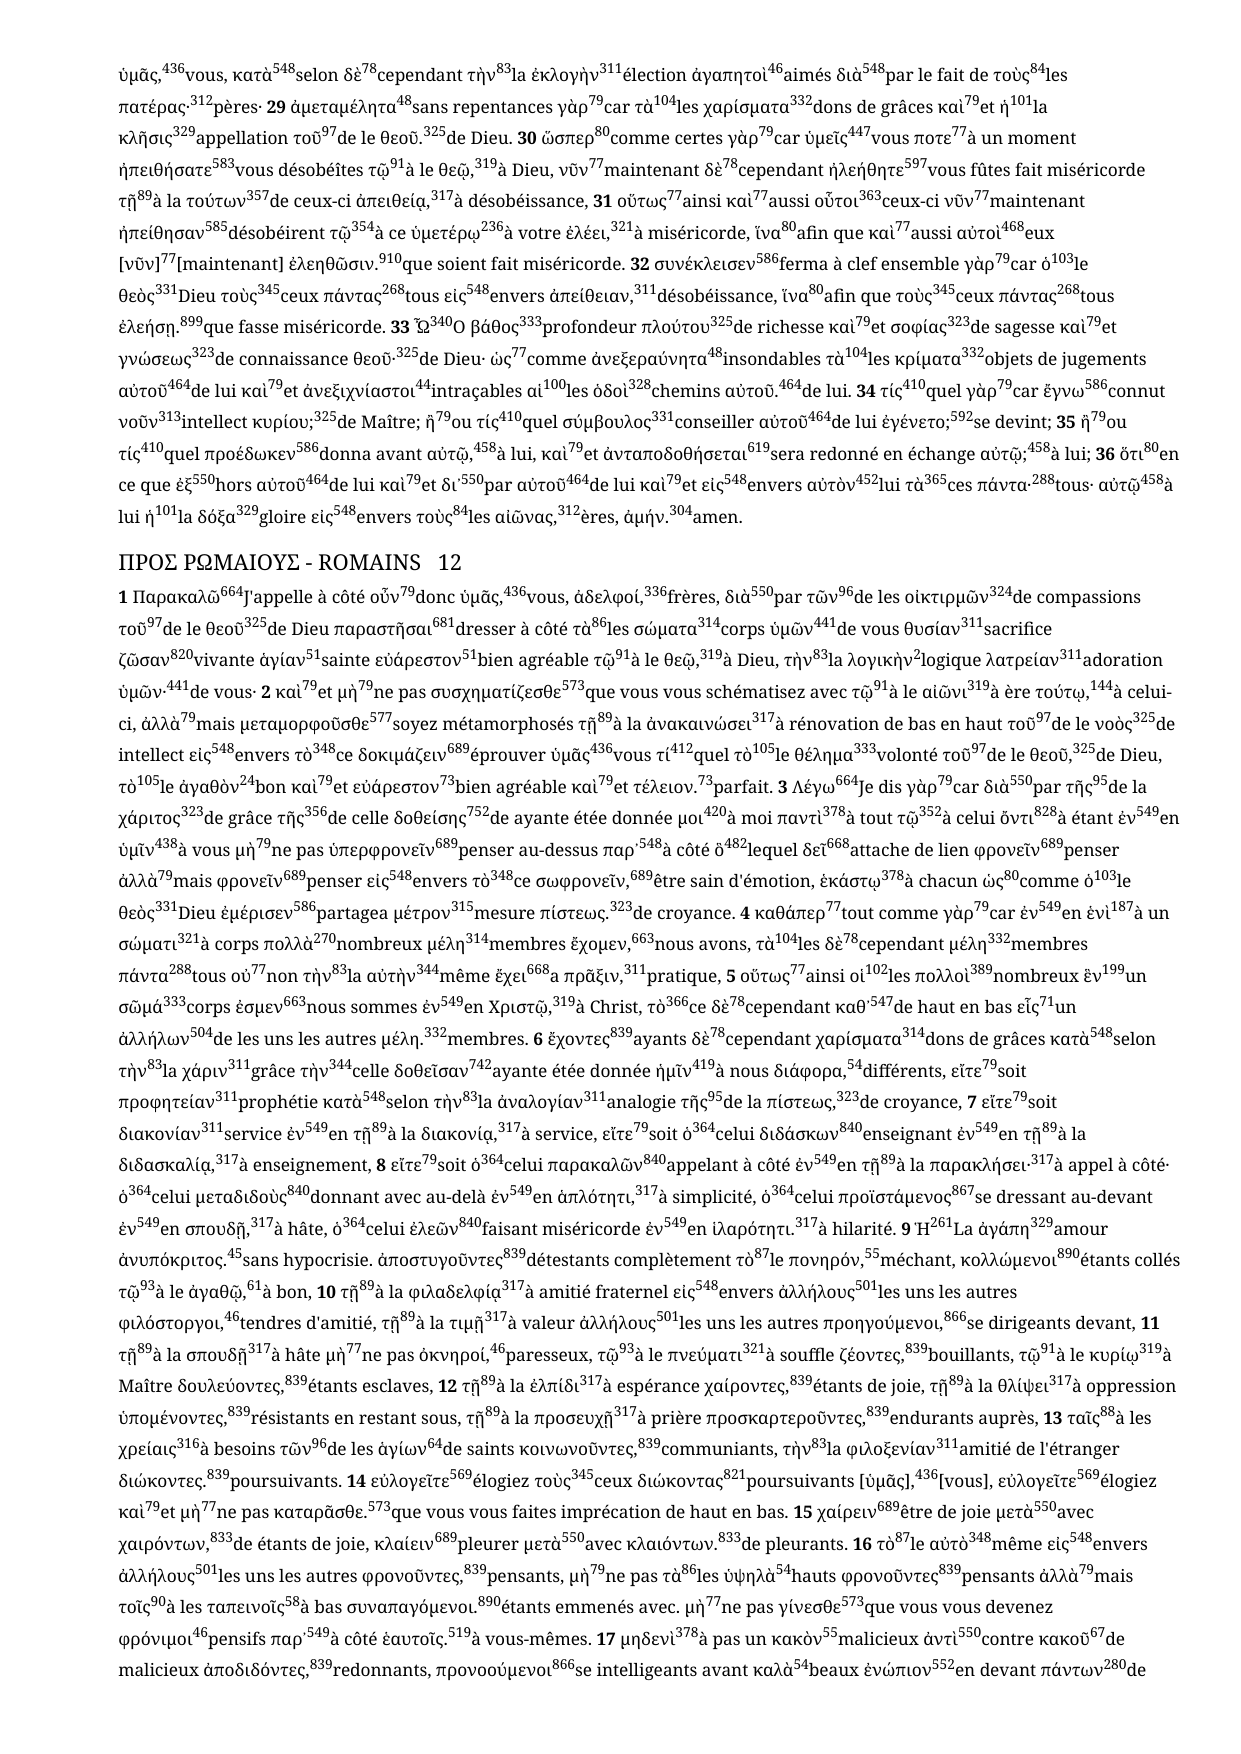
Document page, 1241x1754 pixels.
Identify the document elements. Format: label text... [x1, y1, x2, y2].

text ΠΡΟΣ ΡΩΜΑΙΟΥΣ - ROMAINS 12 [118, 547, 1181, 577]
text 1 Παρακαλῶ664J'appelle à côté οὖν79donc ὑμᾶς,436vous, ἀδελφοί,336frères, διὰ550par τῶν96de les οἰκτιρμῶν324de compassions τοῦ97de le θεοῦ325de Dieu παραστῆσαι681dresser à côté τὰ86les σώματα314corps ὑμῶν441de vous θυσίαν311sacrifice ζῶσαν820vivante ἁγίαν51sainte εὐάρεστον51bien agréable τῷ91à le θεῷ,319à Dieu, τὴν83la λογικὴν2logique λατρείαν311adoration ὑμῶν·441de vous· 2 καὶ79et μὴ79ne pas συσχηματίζεσθε573que vous vous schématisez avec τῷ91à le αἰῶνι319à ère τούτῳ,144à celui-ci, ἀλλὰ79mais μεταμορφοῦσθε577soyez métamorphosés τῇ89à la ἀνακαινώσει317à rénovation de bas en haut τοῦ97de le νοὸς325de intellect εἰς548envers τὸ348ce δοκιμάζειν689éprouver ὑμᾶς436vous τί412quel τὸ105le θέλημα333volonté τοῦ97de le θεοῦ,325de Dieu, τὸ105le ἀγαθὸν24bon καὶ79et εὐάρεστον73bien agréable καὶ79et τέλειον.73parfait. 3 Λέγω664Je dis γὰρ79car διὰ550par τῆς95de la χάριτος323de grâce τῆς356de celle δοθείσης752de ayante étée donnée μοι420à moi παντὶ378à tout τῷ352à celui ὄντι828à étant ἐν549en ὑμῖν438à vous μὴ79ne pas ὑπερφρονεῖν689penser au-dessus παρ᾽548à côté ὃ482lequel δεῖ668attache de lien φρονεῖν689penser ἀλλὰ79mais φρονεῖν689penser εἰς548envers τὸ348ce σωφρονεῖν,689être sain d'émotion, ἑκάστῳ378à chacun ὡς80comme ὁ103le θεὸς331Dieu ἐμέρισεν586partagea μέτρον315mesure πίστεως.323de croyance. 4 καθάπερ77tout comme γὰρ79car ἐν549en ἑνὶ187à un σώματι321à corps πολλὰ270nombreux μέλη314membres ἔχομεν,663nous avons, τὰ104les δὲ78cependant μέλη332membres πάντα288tous οὐ77non τὴν83la αὐτὴν344même ἔχει668a πρᾶξιν,311pratique, 5 οὕτως77ainsi οἱ102les πολλοὶ389nombreux ἓν199un σῶμά333corps ἐσμεν663nous sommes ἐν549en Χριστῷ,319à Christ, τὸ366ce δὲ78cependant καθ᾽547de haut en bas εἷς71un ἀλλήλων504de les uns les autres μέλη.332membres. 6 ἔχοντες839ayants δὲ78cependant χαρίσματα314dons de grâces κατὰ548selon τὴν83la χάριν311grâce τὴν344celle δοθεῖσαν742ayante étée donnée ἡμῖν419à nous διάφορα,54différents, εἴτε79soit προφητείαν311prophétie κατὰ548selon τὴν83la ἀναλογίαν311analogie τῆς95de la πίστεως,323de croyance, 7 εἴτε79soit διακονίαν311service ἐν549en τῇ89à la διακονίᾳ,317à service, εἴτε79soit ὁ364celui διδάσκων840enseignant ἐν549en τῇ89à la διδασκαλίᾳ,317à enseignement, 8 εἴτε79soit ὁ364celui παρακαλῶν840appelant à côté ἐν549en τῇ89à la παρακλήσει·317à appel à côté· ὁ364celui μεταδιδοὺς840donnant avec au-delà ἐν549en ἁπλότητι,317à simplicité, ὁ364celui προϊστάμενος867se dressant au-devant ἐν549en σπουδῇ,317à hâte, ὁ364celui ἐλεῶν840faisant miséricorde ἐν549en ἱλαρότητι.317à hilarité. 9 Ἡ261La ἀγάπη329amour ἀνυπόκριτος.45sans hypocrisie. ἀποστυγοῦντες839détestants complètement τὸ87le πονηρόν,55méchant, κολλώμενοι890étants collés τῷ93à le ἀγαθῷ,61à bon, 10 τῇ89à la φιλαδελφίᾳ317à amitié fraternel εἰς548envers ἀλλήλους501les uns les autres φιλόστοργοι,46tendres d'amitié, τῇ89à la τιμῇ317à valeur ἀλλήλους501les uns les autres προηγούμενοι,866se dirigeants devant, 11 τῇ89à la σπουδῇ317à hâte μὴ77ne pas ὀκνηροί,46paresseux, τῷ93à le πνεύματι321à souffle ζέοντες,839bouillants, τῷ91à le κυρίῳ319à Maître δουλεύοντες,839étants esclaves, 12 τῇ89à la ἐλπίδι317à espérance χαίροντες,839étants de joie, τῇ89à la θλίψει317à oppression ὑπομένοντες,839résistants en restant sous, τῇ89à la προσευχῇ317à prière προσκαρτεροῦντες,839endurants auprès, 13 ταῖς88à les χρείαις316à besoins τῶν96de les ἁγίων64de saints κοινωνοῦντες,839communiants, τὴν83la φιλοξενίαν311amitié de l'étranger διώκοντες.839poursuivants. 14 εὐλογεῖτε569élogiez τοὺς345ceux διώκοντας821poursuivants [ὑμᾶς],436[vous], εὐλογεῖτε569élogiez καὶ79et μὴ77ne pas καταρᾶσθε.573que vous vous faites imprécation de haut en bas. 15 χαίρειν689être de joie μετὰ550avec χαιρόντων,833de étants de joie, κλαίειν689pleurer μετὰ550avec κλαιόντων.833de pleurants. 16 τὸ87le αὐτὸ348même εἰς548envers ἀλλήλους501les uns les autres φρονοῦντες,839pensants, μὴ79ne pas τὰ86les ὑψηλὰ54hauts φρονοῦντες839pensants ἀλλὰ79mais τοῖς90à les ταπεινοῖς58à bas συναπαγόμενοι.890étants emmenés avec. μὴ77ne pas γίνεσθε573que vous vous devenez φρόνιμοι46pensifs παρ᾽549à côté ἑαυτοῖς.519à vous-mêmes. 17 μηδενὶ378à pas un κακὸν55malicieux ἀντὶ550contre κακοῦ67de malicieux ἀποδιδόντες,839redonnants, προνοούμενοι866se intelligeants avant καλὰ54beaux ἐνώπιον552en devant πάντων280de tous ἀνθρώπων·324de êtres humains· 18 εἰ80si δυνατὸν73puissant τὸ348ce ἐξ550hors ὑμῶν,441de vous, μετὰ550avec πάντων280de tous ἀνθρώπων324de êtres humains εἰρηνεύοντες·839pacifiants· 19 μὴ79ne pas ἑαυτοὺς515vous-mêmes ἐκδικοῦντες,839vengeants, ἀγαπητοί,75aimés, ἀλλὰ79mais δότε553donnez τόπον313lieu τῇ89à la ὀργῇ,317à colère, γέγραπται654a été graphé γάρ·79car· ἐμοὶ420à moi ἐκδίκησις,329vengeance, ἐγὼ431moi ἀνταποδώσω,602je redonnerai en échange, λέγει668dit κύριος.331Maître. 20 ἀλλ᾽79mais ἐὰν80si le cas échéant πεινᾷ921que ait faim ὁ103le ἐχθρός71ennemi σου,442de toi, ψώμιζε570donne la bouchée αὐτόν·452lui· ἐὰν80si le cas échéant διψᾷ,921que ait soif, πότιζε570donne à boire αὐτόν·452lui· τοῦτο348ce-ci γὰρ79car ποιῶν840faisant ἄνθρακας312charbons πυρὸς327de feu σωρεύσεις604tu entasseras ἐπὶ548sur τὴν83la κεφαλὴν311tête αὐτοῦ.464de lui. 21 μὴ77ne pas νικῶ578sois vaincu ὑπὸ550sous τοῦ99de le κακοῦ67de malicieux ἀλλὰ79mais νίκα570vaincs ἐν549en τῷ93à le ἀγαθῷ61à bon τὸ87le κακόν.55malicieux. [118, 581, 1181, 1682]
text 1 Λέγω664Je dis οὖν,79donc, μὴ340ne pas ἀπώσατο592se poussa au loin ὁ103le θεὸς331Dieu τὸν85le λαὸν313peuple αὐτοῦ;464de lui; μὴ77ne pas γένοιτο·696que se devienne· καὶ77aussi γὰρ79car ἐγὼ431moi Ἰσραηλίτης331Israélite εἰμί,664je suis, ἐκ550hors σπέρματος327de semence Ἀβραάμ,325de Abraam, φυλῆς323de tribu Βενιαμίν.325de Benyamin. 2 οὐκ77non ἀπώσατο592se poussa au loin ὁ103le θεὸς331Dieu τὸν85le λαὸν313peuple αὐτοῦ464de lui ὃν480lequel προέγνω.586connut avant. ἢ79ou οὐκ77non οἴδατε639vous avez su ἐν549en Ἠλίᾳ319à Élia τί399quel λέγει668dit ἡ101la γραφή,329graphe, ὡς77comme ἐντυγχάνει668intercède τῷ91à le θεῷ319à Dieu κατὰ550contre τοῦ97de le Ἰσραήλ;325de Israël; 3 κύριε,337Maître, τοὺς84les προφήτας312prophètes σου442de toi ἀπέκτειναν,585tuèrent catégoriquement, τὰ86les θυσιαστήριά314autels des sacrifices σου442de toi κατέσκαψαν,585creusèrent de haut en bas, κἀγὼ431et moi ὑπελείφθην596je fus laissé dessous μόνος390seul καὶ79et ζητοῦσιν667cherchent τὴν83la ψυχήν311âme μου.424de moi. 4 ἀλλὰ79mais τί399quel λέγει668dit αὐτῷ458à lui ὁ103le χρηματισμός;331négociation du besoin; κατέλιπον582je laissai en contrebas ἐμαυτῷ509à moi-même ἑπτακισχιλίους178sept mille ἄνδρας,312hommes, οἵτινες497lesquels des quelconques οὐκ77non ἔκαμψαν585fléchirent γόνυ315genou τῇ350à celle Βάαλ.325de Baal. 5 οὕτως77ainsi οὖν79donc καὶ77aussi ἐν549en τῷ91à le νῦν77maintenant καιρῷ319à moment λεῖμμα333reste κατ᾽548selon ἐκλογὴν311élection χάριτος323de grâce γέγονεν·642a devenu· 6 εἰ80si δὲ78cependant χάριτι,317à grâce, οὐκέτι77non plus ἐξ550hors ἔργων,326de travaux, ἐπεὶ80puisque ἡ101la χάρις329grâce οὐκέτι77non plus γίνεται674se devient χάρις.329grâce. 7 Τί399Quel οὖν;79donc; ὃ482lequel ἐπιζητεῖ668cherche davantage Ἰσραήλ,331Israël, τοῦτο348ce-ci οὐκ77non ἐπέτυχεν,586obtint le dessus, ἡ101la δὲ78cependant ἐκλογὴ329élection ἐπέτυχεν·586obtint le dessus· οἱ102les δὲ78cependant λοιποὶ389restants ἐπωρώθησαν,599furent rendu calleux, 8 καθὼς77de haut en bas comme γέγραπται·654a été graphé· ἔδωκεν586donna αὐτοῖς457à eux ὁ103le θεὸς331Dieu πνεῦμα315souffle κατανύξεως,323de torpeur, ὀφθαλμοὺς312yeux τοῦ360de ce μὴ77ne pas βλέπειν689regarder καὶ79et ὦτα314oreilles τοῦ360de ce μὴ77ne pas ἀκούειν,689écouter, ἕως552jusqu'à ce que τῆς95de la σήμερον77aujourd'hui ἡμέρας.323de journée. 9 καὶ79et Δαυὶδ331Dauid λέγει·668dit· γενηθήτω565soit devenu ἡ101la τράπεζα329table αὐτῶν463de eux εἰς548envers παγίδα311piège καὶ79et εἰς548envers θήραν311chasse de proie καὶ79et εἰς548envers σκάνδαλον315scandale καὶ79et εἰς548envers ἀνταπόδομα315acte de rétribution αὐτοῖς,457à eux, 10 σκοτισθήτωσαν564soient ténébrés οἱ102les ὀφθαλμοὶ330yeux αὐτῶν463de eux τοῦ360de ce μὴ77ne pas βλέπειν689regarder καὶ79et τὸν85le νῶτον313dos αὐτῶν463de eux διὰ550par παντὸς384de tout σύγκαμψον.554plie avec. 11 Λέγω664Je dis οὖν,79donc, μὴ340ne pas ἔπταισαν585trébuchèrent ἵνα80afin que πέσωσιν;898que tombent; μὴ77ne pas γένοιτο·696que se devienne· ἀλλὰ79mais τῷ93à le αὐτῶν463de eux παραπτώματι321à chute à côté ἡ101la σωτηρία329sauvetage τοῖς92à les ἔθνεσιν320à ethnies εἰς548envers τὸ348ce παραζηλῶσαι681zéler à côté αὐτούς.451eux. 12 εἰ80si δὲ78cependant τὸ105le παράπτωμα333chute à côté αὐτῶν463de eux πλοῦτος331richesse κόσμου325de monde καὶ79et τὸ105le ἥττημα333diminution αὐτῶν463de eux πλοῦτος331richesse ἐθνῶν,326de ethnies, πόσῳ402à combien grand? μᾶλλον77davantage τὸ105le πλήρωμα333plénitude αὐτῶν.463de eux. 13 Ὑμῖν438à Vous δὲ78cependant λέγω664je dis τοῖς92à les ἔθνεσιν·320à ethnies· ἐφ᾽548sur ὅσον482autant lequel μὲν340certes οὖν79donc εἰμι664je suis ἐγὼ431moi ἐθνῶν326de ethnies ἀπόστολος,331envoyé, τὴν83la διακονίαν311service μου424de moi δοξάζω,664je glorifie, 14 εἴ340si πως77en quelque manière παραζηλώσω895que je zéle à côté μου424de moi τὴν83la σάρκα311chair καὶ79et σώσω895que je sauve τινὰς372des quelconques ἐξ550hors αὐτῶν.463de eux. 15 εἰ80si γὰρ79car ἡ101la ἀποβολὴ329rejet au loin αὐτῶν463de eux καταλλαγὴ329réconciliation κόσμου,325de monde, τίς408quelle ἡ101la πρόσλημψις329réception auprès εἰ551si μὴ77ne pas ζωὴ329vie ἐκ550hors νεκρῶν;64de morts; 16 εἰ80si δὲ78cependant ἡ101la ἀπαρχὴ329prémisse ἁγία,45sainte, καὶ77aussi τὸ105le φύραμα·333pâte· καὶ79et εἰ80si ἡ101la ῥίζα329racine ἁγία,45sainte, καὶ77aussi οἱ102les κλάδοι.330branches. 17 Εἰ80Si δέ78cependant τινες389des quelconques τῶν96de les κλάδων324de branches ἐξεκλάσθησαν,599furent retranché, σὺ448toi δὲ78cependant ἀγριέλαιος69d'olivier sauvage ὢν840étant ἐνεκεντρίσθης598tu fus greffé ἐν549en αὐτοῖς457à eux καὶ79et συγκοινωνὸς331communiant avec τῆς95de la ῥίζης323de racine τῆς95de la πιότητος323de graisse τῆς95de la ἐλαίας323de olivier ἐγένου,590tu te devins, 18 μὴ77ne pas κατακαυχῶ574te vante de haut en bas τῶν96de les κλάδων·324de branches· εἰ80si δὲ78cependant κατακαυχᾶσαι672tu te vantes de haut en bas οὐ77non σὺ448toi τὴν83la ῥίζαν311racine βαστάζεις666tu mets en charge ἀλλ᾽79mais ἡ101la ῥίζα329racine σέ.437toi. 19 ἐρεῖς604tu diras οὖν·79donc· ἐξεκλάσθησαν599furent retranché κλάδοι330branches ἵνα80afin que ἐγὼ431moi ἐγκεντρισθῶ.907que je sois greffé. 20 καλῶς·77bellement· τῇ249à la ἀπιστίᾳ317à incroyance ἐξεκλάσθησαν,599furent retranché, σὺ448toi δὲ78cependant τῇ89à la πίστει317à croyance ἕστηκας.640tu as dressé. μὴ79ne pas ὑψηλὰ54hauts φρόνει570pense ἀλλὰ79mais φοβοῦ·574te effraie· 21 εἰ80si γὰρ79car ὁ103le θεὸς331Dieu τῶν96de les κατὰ548selon φύσει317à nature κλάδων324de branches οὐκ77non ἐφείσατο,592se épargna, [μή77[ne pas πως]77en quelque manière] οὐδὲ77non cependant σοῦ442de toi φείσεται.612se épargnera. 22 ἴδε306voici οὖν79donc χρηστότητα311utilité bonté καὶ79et ἀποτομίαν311longue scission θεοῦ·325de Dieu· ἐπὶ548sur μὲν79certes τοὺς345ceux πεσόντας706ayants tombés ἀποτομία,329longue scission, ἐπὶ548sur δὲ78cependant σὲ437toi χρηστότης329utilité bonté θεοῦ,325de Dieu, ἐὰν80si le cas échéant ἐπιμένῃς919que tu restes sur τῇ89à la χρηστότητι,317à utilité bonté, ἐπεὶ80puisque καὶ77aussi σὺ448toi ἐκκοπήσῃ.617tu seras coupé à l'excès. 23 κἀκεῖνοι363et ceux-là δέ,78cependant, ἐὰν80si le cas échéant μὴ77ne pas ἐπιμένωσιν920que restent sur τῇ89à la ἀπιστίᾳ,317à incroyance, ἐγκεντρισθήσονται·618seront greffé· δυνατὸς47puissant γάρ79car ἐστιν668est ὁ103le θεὸς331Dieu πάλιν77de nouveau ἐγκεντρίσαι681greffer αὐτούς.451eux. 24 εἰ80si γὰρ79car σὺ448toi ἐκ550hors τῆς95de la κατὰ548selon φύσιν311nature ἐξεκόπης598tu fus coupé à l'excès ἀγριελαίου63de d'olivier sauvage καὶ79et παρὰ548à côté φύσιν311nature ἐνεκεντρίσθης598tu fus greffé εἰς548envers καλλιέλαιον,311olivier cultivé, πόσῳ402à combien grand? μᾶλλον77davantage οὗτοι363ceux-ci οἱ497ceux κατὰ548selon φύσιν311nature ἐγκεντρισθήσονται618seront greffé τῇ249à la ἰδίᾳ119à en propre ἐλαίᾳ.317à olivier. 25 Οὐ77Non γὰρ79car θέλω664je veux ὑμᾶς436vous ἀγνοεῖν,689méconnaître, ἀδελφοί,336frères, τὸ87le μυστήριον315mystère τοῦτο,140ce-ci, ἵνα80afin que μὴ77ne pas ἦτε918que vous soyez [παρ᾽]549[à côté] ἑαυτοῖς519à vous-mêmes φρόνιμοι,46pensifs, ὅτι80en ce que πώρωσις329callosité ἀπὸ550au loin μέρους327de part τῷ91à le Ἰσραὴλ319à Israël γέγονεν642a devenu ἄχρι80jusqu'à l'extrémité οὗ492de lequel τὸ105le πλήρωμα333plénitude τῶν98de les ἐθνῶν326de ethnies εἰσέλθῃ899que vienne à l'intérieur 26 καὶ79et οὕτως77ainsi πᾶς287tout Ἰσραὴλ331Israël σωθήσεται,619sera sauvé, καθὼς77de haut en bas comme γέγραπται·654a été graphé· ἥξει606surgira ἐκ550hors Σιὼν323de Sion ὁ364celui ῥυόμενος,867se délivrant, ἀποστρέψει606détournera au loin ἀσεβείας310impiétés ἀπὸ550au loin Ἰακώβ.325de Iakob. 27 καὶ79et αὕτη362celle-ci αὐτοῖς457à eux ἡ101la παρ᾽550à côté ἐμοῦ424de moi διαθήκη,329disposition, ὅταν80lorsque le cas échéant ἀφέλωμαι901que je me saisisse au loin τὰς82les ἁμαρτίας310fautes αὐτῶν.463de eux. 28 κατὰ548selon μὲν79certes τὸ87le εὐαγγέλιον315évangile ἐχθροὶ46ennemis δι᾽548par le fait de ὑμᾶς,436vous, κατὰ548selon δὲ78cependant τὴν83la ἐκλογὴν311élection ἀγαπητοὶ46aimés διὰ548par le fait de τοὺς84les πατέρας·312pères· 29 ἀμεταμέλητα48sans repentances γὰρ79car τὰ104les χαρίσματα332dons de grâces καὶ79et ἡ101la κλῆσις329appellation τοῦ97de le θεοῦ.325de Dieu. 30 ὥσπερ80comme certes γὰρ79car ὑμεῖς447vous ποτε77à un moment ἠπειθήσατε583vous désobéîtes τῷ91à le θεῷ,319à Dieu, νῦν77maintenant δὲ78cependant ἠλεήθητε597vous fûtes fait miséricorde τῇ89à la τούτων357de ceux-ci ἀπειθείᾳ,317à désobéissance, 31 οὕτως77ainsi καὶ77aussi οὗτοι363ceux-ci νῦν77maintenant ἠπείθησαν585désobéirent τῷ354à ce ὑμετέρῳ236à votre ἐλέει,321à miséricorde, ἵνα80afin que καὶ77aussi αὐτοὶ468eux [νῦν]77[maintenant] ἐλεηθῶσιν.910que soient fait miséricorde. 32 συνέκλεισεν586ferma à clef ensemble γὰρ79car ὁ103le θεὸς331Dieu τοὺς345ceux πάντας268tous εἰς548envers ἀπείθειαν,311désobéissance, ἵνα80afin que τοὺς345ceux πάντας268tous ἐλεήσῃ.899que fasse miséricorde. 33 Ὦ340O βάθος333profondeur πλούτου325de richesse καὶ79et σοφίας323de sagesse καὶ79et γνώσεως323de connaissance θεοῦ·325de Dieu· ὡς77comme ἀνεξεραύνητα48insondables τὰ104les κρίματα332objets de jugements αὐτοῦ464de lui καὶ79et ἀνεξιχνίαστοι44intraçables αἱ100les ὁδοὶ328chemins αὐτοῦ.464de lui. 34 τίς410quel γὰρ79car ἔγνω586connut νοῦν313intellect κυρίου;325de Maître; ἢ79ou τίς410quel σύμβουλος331conseiller αὐτοῦ464de lui ἐγένετο;592se devint; 35 ἢ79ou τίς410quel προέδωκεν586donna avant αὐτῷ,458à lui, καὶ79et ἀνταποδοθήσεται619sera redonné en échange αὐτῷ;458à lui; 36 ὅτι80en ce que ἐξ550hors αὐτοῦ464de lui καὶ79et δι᾽550par αὐτοῦ464de lui καὶ79et εἰς548envers αὐτὸν452lui τὰ365ces πάντα·288tous· αὐτῷ458à lui ἡ101la δόξα329gloire εἰς548envers τοὺς84les αἰῶνας,312ères, ἀμήν.304amen. [118, 59, 1181, 528]
